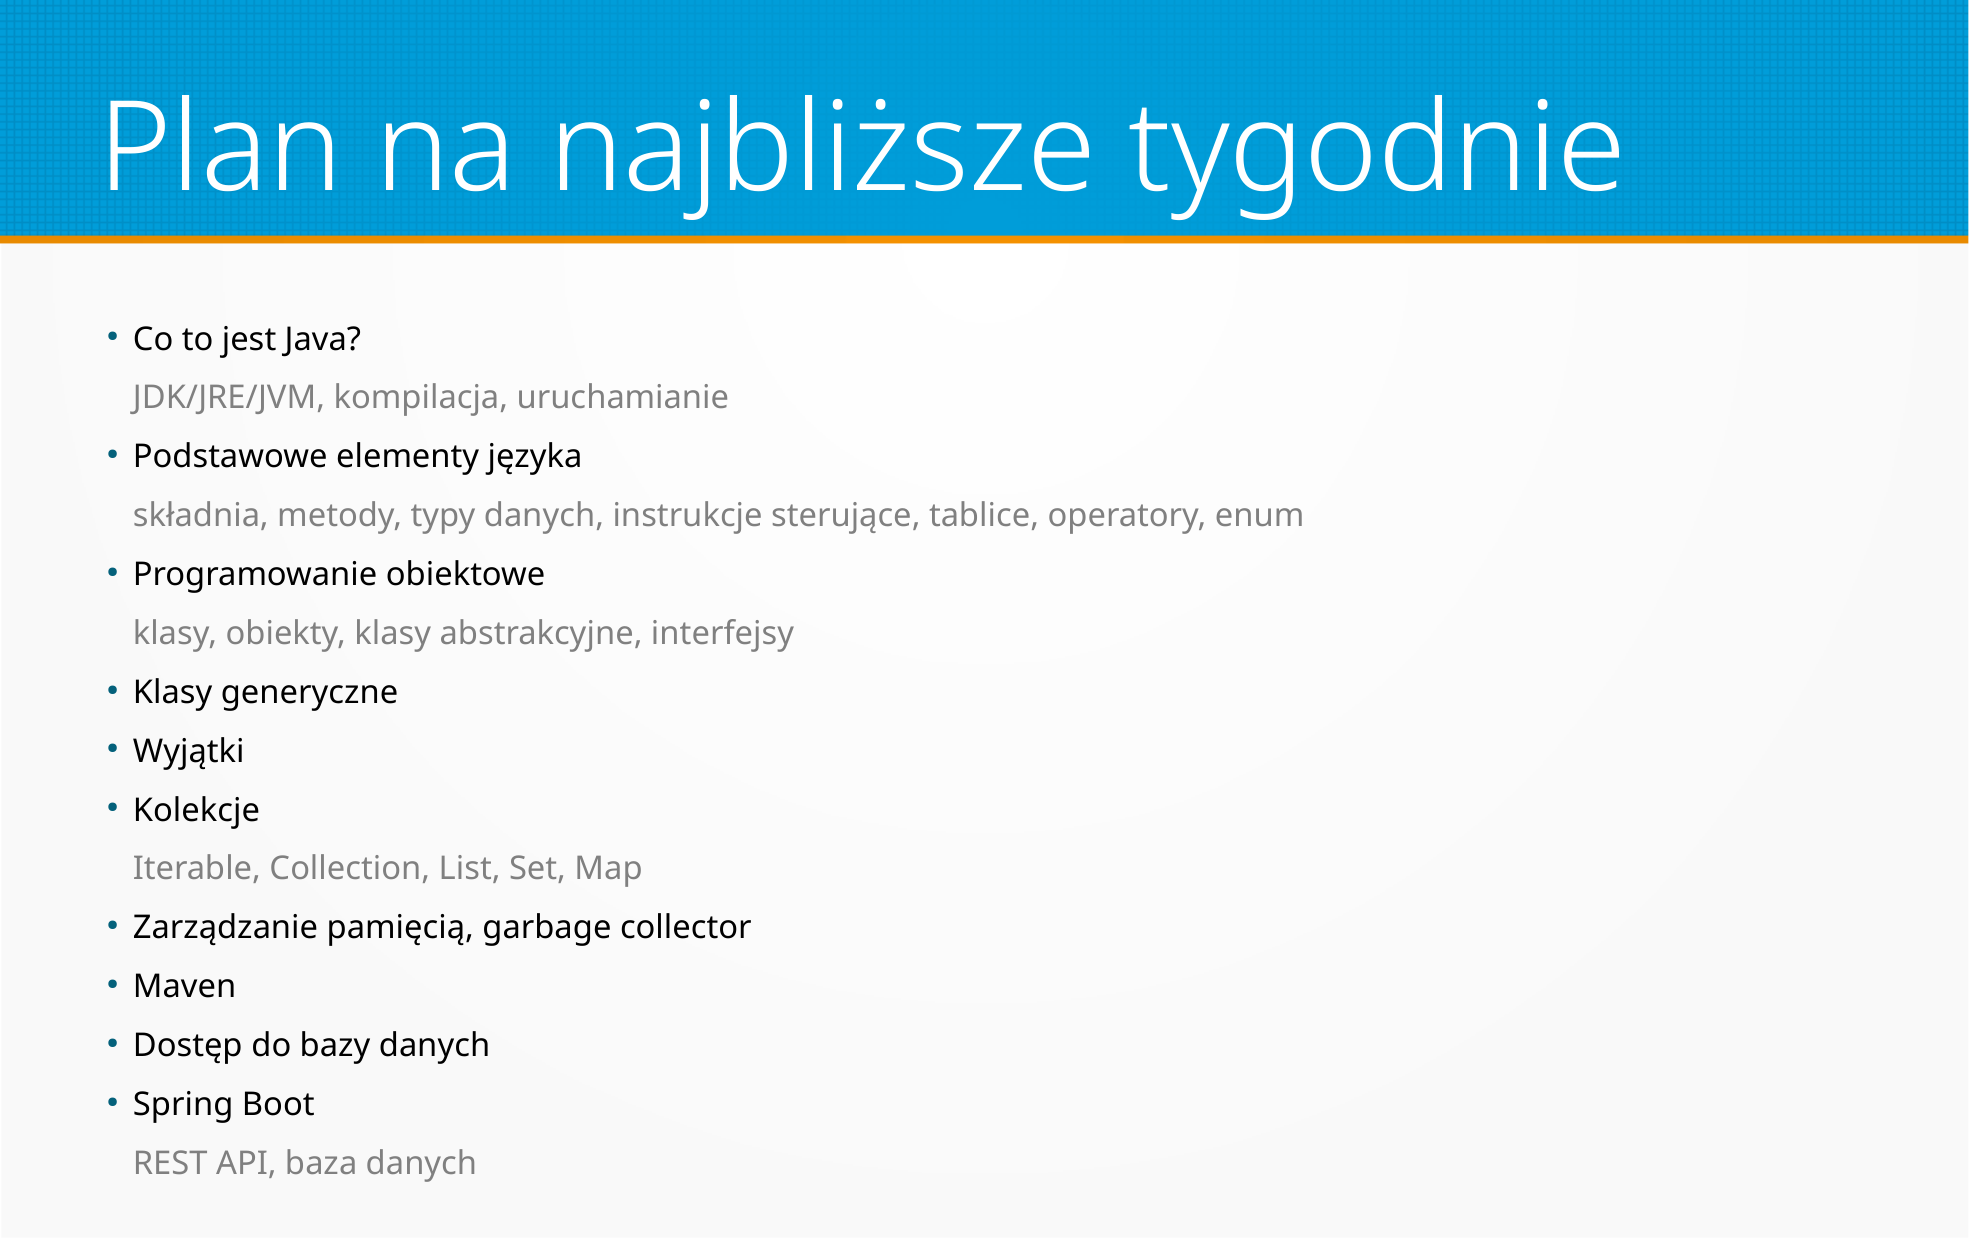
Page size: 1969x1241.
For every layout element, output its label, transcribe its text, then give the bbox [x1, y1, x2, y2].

picture [0, 236, 1969, 1241]
title Plan na najbliższe tygodnie [98, 19, 1870, 227]
list Co to jest Java? JDK/JRE/JVM, kompilacja, uruchamianie Podstawowe elementy języka składnia, metody, typy danych, instrukcje sterujące, tablice, operatory, enum Programowanie obiektowe klasy, obiekty, klasy abstrakcyjne, interfejsy Klasy generyczne Wyjątki Kolekcje Iterable, Collection, List, Set, Map Zarządzanie pamięcią, garbage collector Maven Dostęp do bazy danych Spring Boot REST API, baza danych [98, 315, 1861, 1186]
